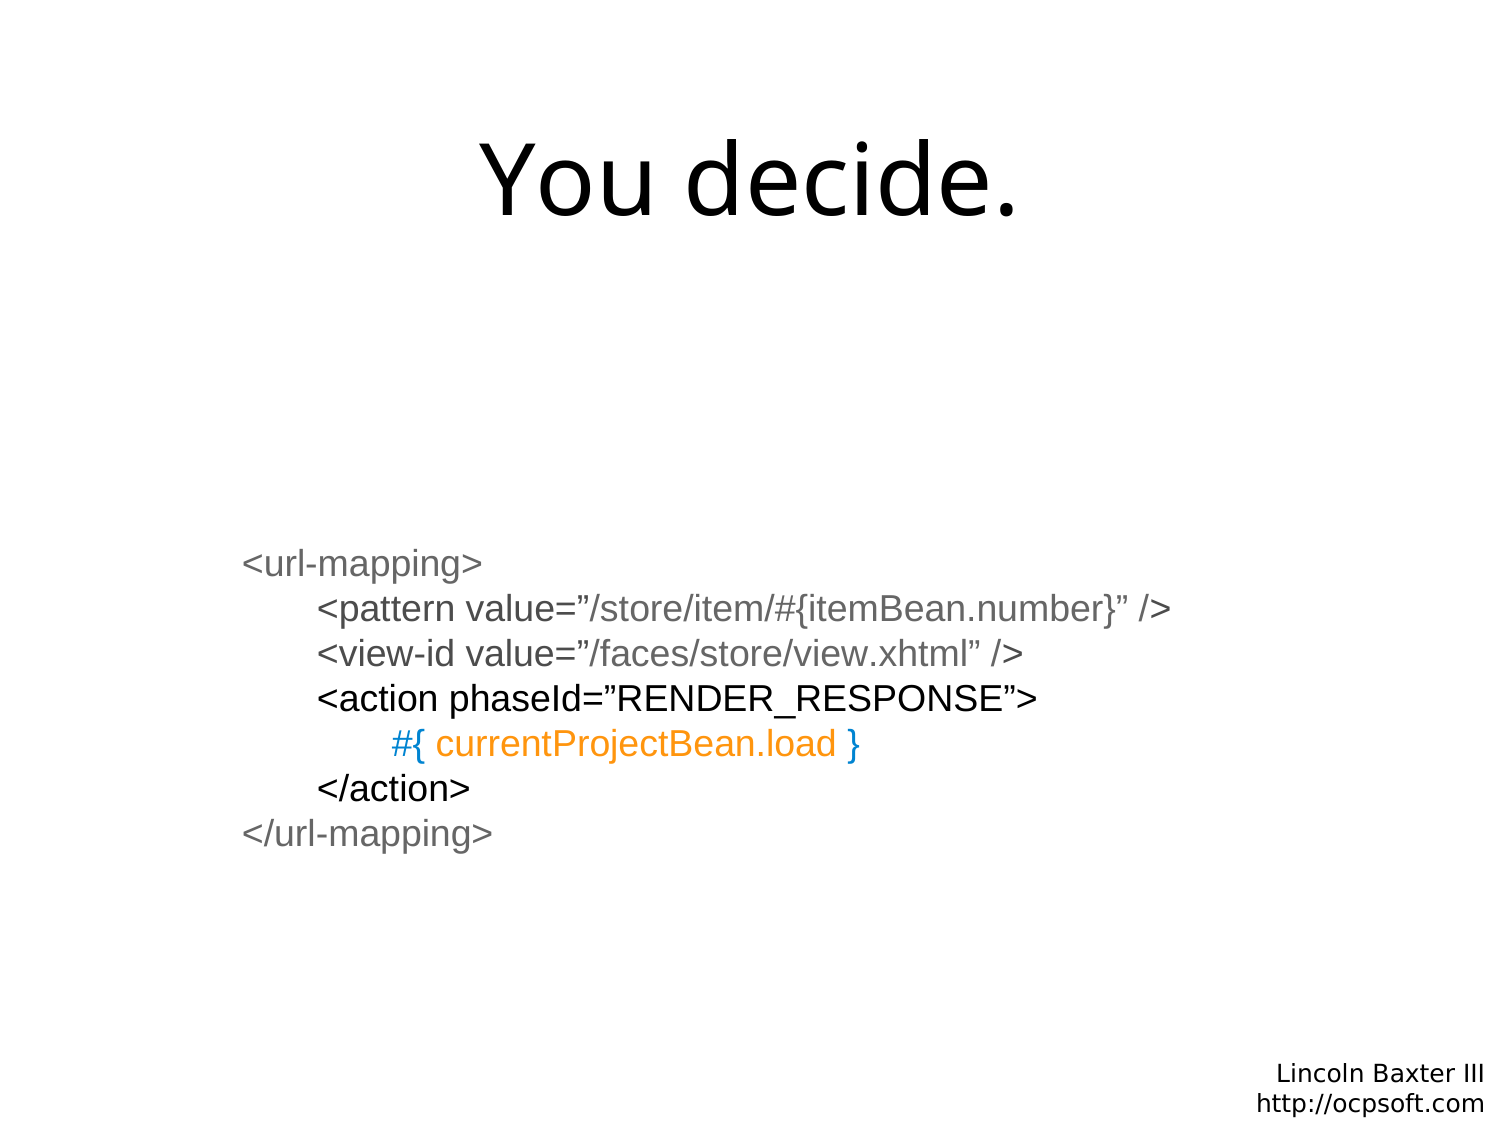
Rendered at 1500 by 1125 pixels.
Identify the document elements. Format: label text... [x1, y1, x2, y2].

text_box <url-mapping> <pattern value=”/store/item/#{itemBean.number}” /> <view-id value=”/faces/store/view.xhtml” /> <action phaseId=”RENDER_RESPONSE”> #{ currentProjectBean.load } </action> </url-mapping> [227, 531, 1286, 862]
title You decide. [75, 104, 1425, 246]
